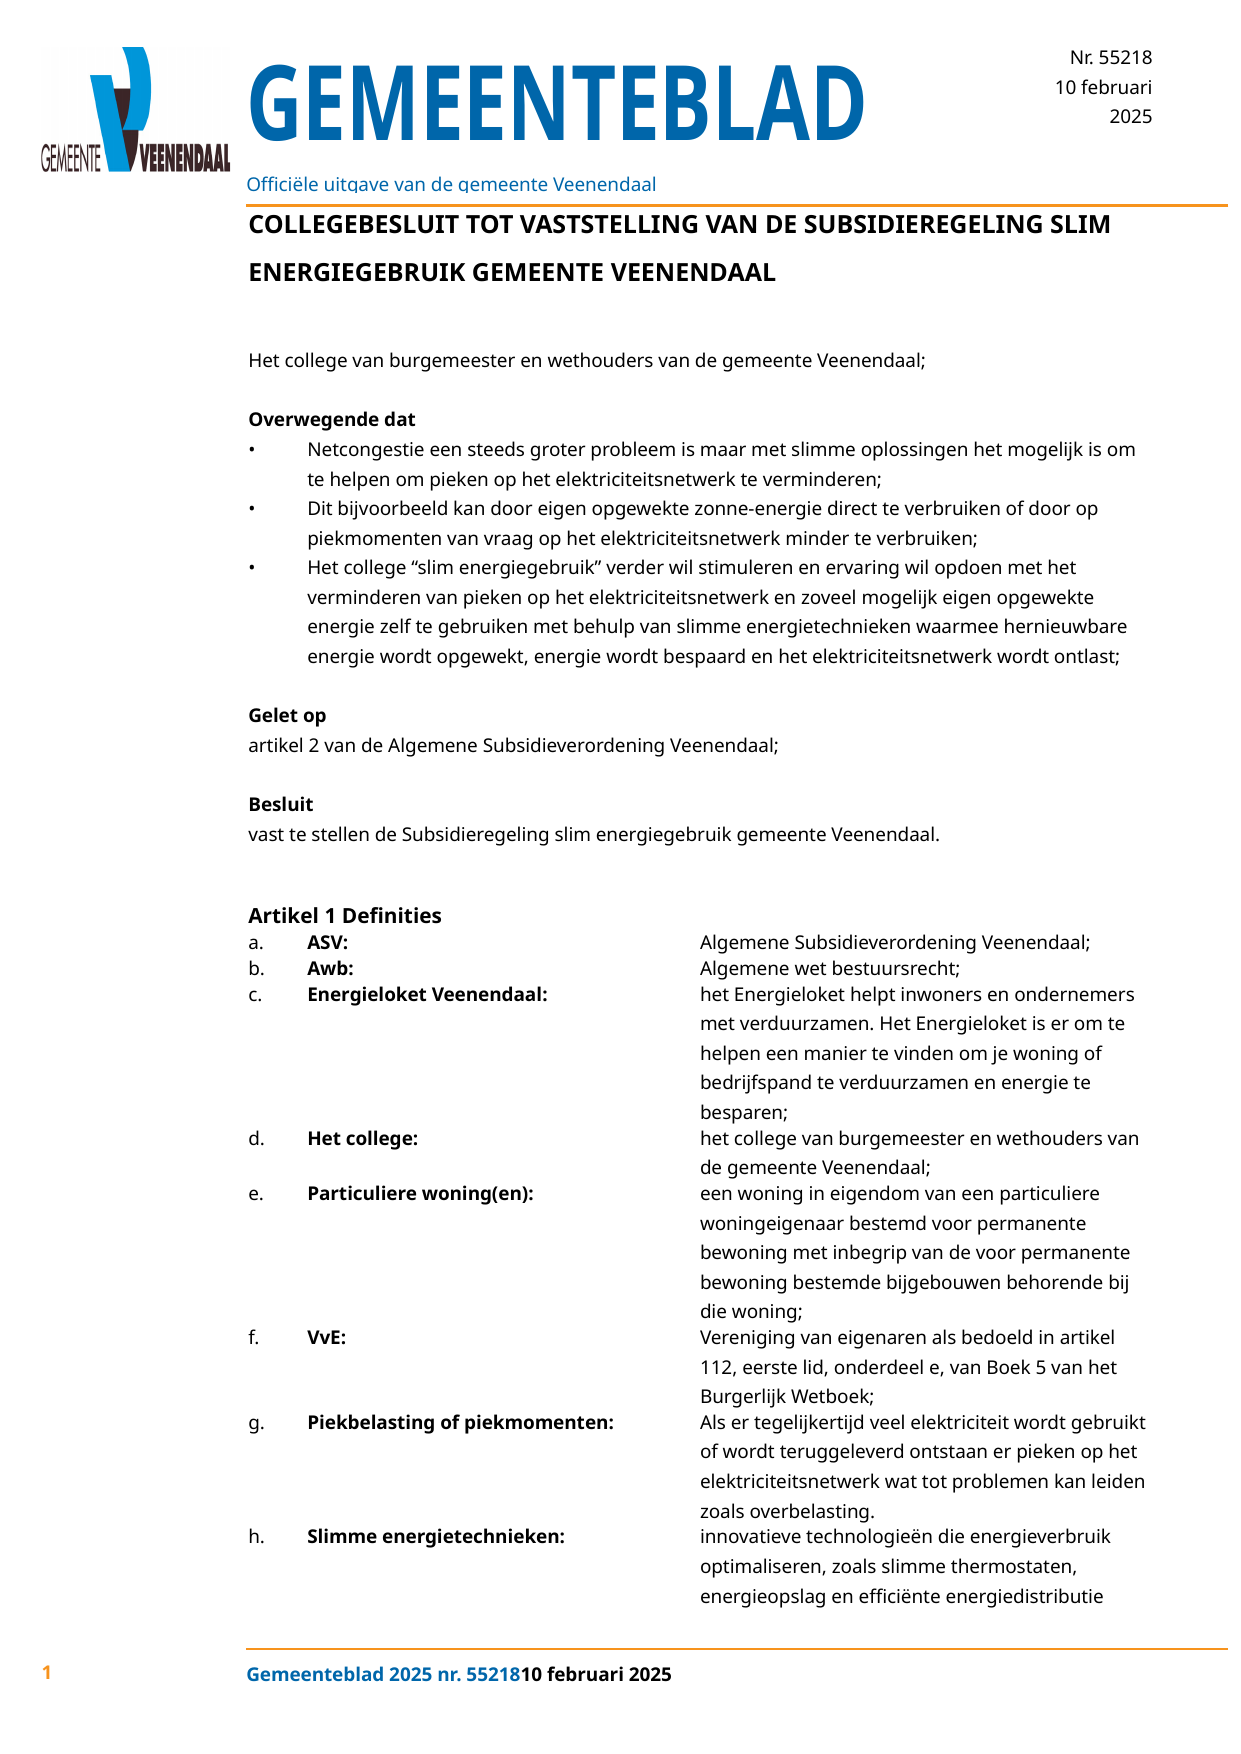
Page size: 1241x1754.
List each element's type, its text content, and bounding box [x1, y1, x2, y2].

table_cell Algemene wet bestuursrecht; [700, 955, 1152, 981]
picture [123, 47, 231, 172]
table_cell Energieloket Veenendaal: [248, 981, 700, 1125]
table_cell Awb: [248, 955, 700, 981]
list Dit bijvoorbeeld kan door eigen opgewekte zonne-energie direct te verbruiken of door op piekmomenten van vraag op het elektriciteitsnetwerk minder te verbruiken; [248, 495, 1152, 551]
text vast te stellen de Subsidieregeling slim energiegebruik gemeente Veenendaal. [248, 821, 1152, 847]
text Het college van burgemeester en wethouders van de gemeente Veenendaal; [248, 347, 1152, 373]
text Artikel 1 Definities [248, 901, 1152, 929]
table_cell het Energieloket helpt inwoners en ondernemers met verduurzamen. Het Energieloket is er om te helpen een manier te vinden om je woning of bedrijfspand te verduurzamen en energie te besparen; [700, 981, 1152, 1125]
text Gelet op [248, 702, 1152, 728]
table_cell het college van burgemeester en wethouders van de gemeente Veenendaal; [700, 1125, 1152, 1180]
picture [41, 47, 130, 172]
table_cell Piekbelasting of piekmomenten: [248, 1409, 700, 1524]
text artikel 2 van de Algemene Subsidieverordening Veenendaal; [248, 732, 1152, 758]
list Netcongestie een steeds groter probleem is maar met slimme oplossingen het mogelijk is om te helpen om pieken op het elektriciteitsnetwerk te verminderen; [248, 436, 1152, 492]
table_cell Particuliere woning(en): [248, 1180, 700, 1324]
table_cell Vereniging van eigenaren als bedoeld in artikel 112, eerste lid, onderdeel e, van Boek 5 van het Burgerlijk Wetboek; [700, 1324, 1152, 1409]
table_cell Slimme energietechnieken: [248, 1524, 700, 1608]
table_cell een woning in eigendom van een particuliere woningeigenaar bestemd voor permanente bewoning met inbegrip van de voor permanente bewoning bestemde bijgebouwen behorende bij die woning; [700, 1180, 1152, 1324]
table_cell Het college: [248, 1125, 700, 1180]
text Overwegende dat [248, 407, 1152, 432]
text COLLEGEBESLUIT TOT VASTSTELLING VAN DE SUBSIDIEREGELING SLIM ENERGIEGEBRUIK GEMEENTE VEENENDAAL [248, 207, 1152, 288]
table_cell Als er tegelijkertijd veel elektriciteit wordt gebruikt of wordt teruggeleverd ontstaan er pieken op het elektriciteitsnetwerk wat tot problemen kan leiden zoals overbelasting. [700, 1409, 1152, 1524]
text Besluit [248, 791, 1152, 817]
table_header Algemene Subsidieverordening Veenendaal; [700, 929, 1152, 955]
table_cell innovatieve technologieën die energieverbruik optimaliseren, zoals slimme thermostaten, energieopslag en efficiënte energiedistributie [700, 1524, 1152, 1608]
table_header ASV: [248, 929, 700, 955]
list Het college “slim energiegebruik” verder wil stimuleren en ervaring wil opdoen met het verminderen van pieken op het elektriciteitsnetwerk en zoveel mogelijk eigen opgewekte energie zelf te gebruiken met behulp van slimme energietechnieken waarmee hernieuwbare energie wordt opgewekt, energie wordt bespaard en het elektriciteitsnetwerk wordt ontlast; [248, 554, 1152, 669]
table_cell VvE: [248, 1324, 700, 1409]
